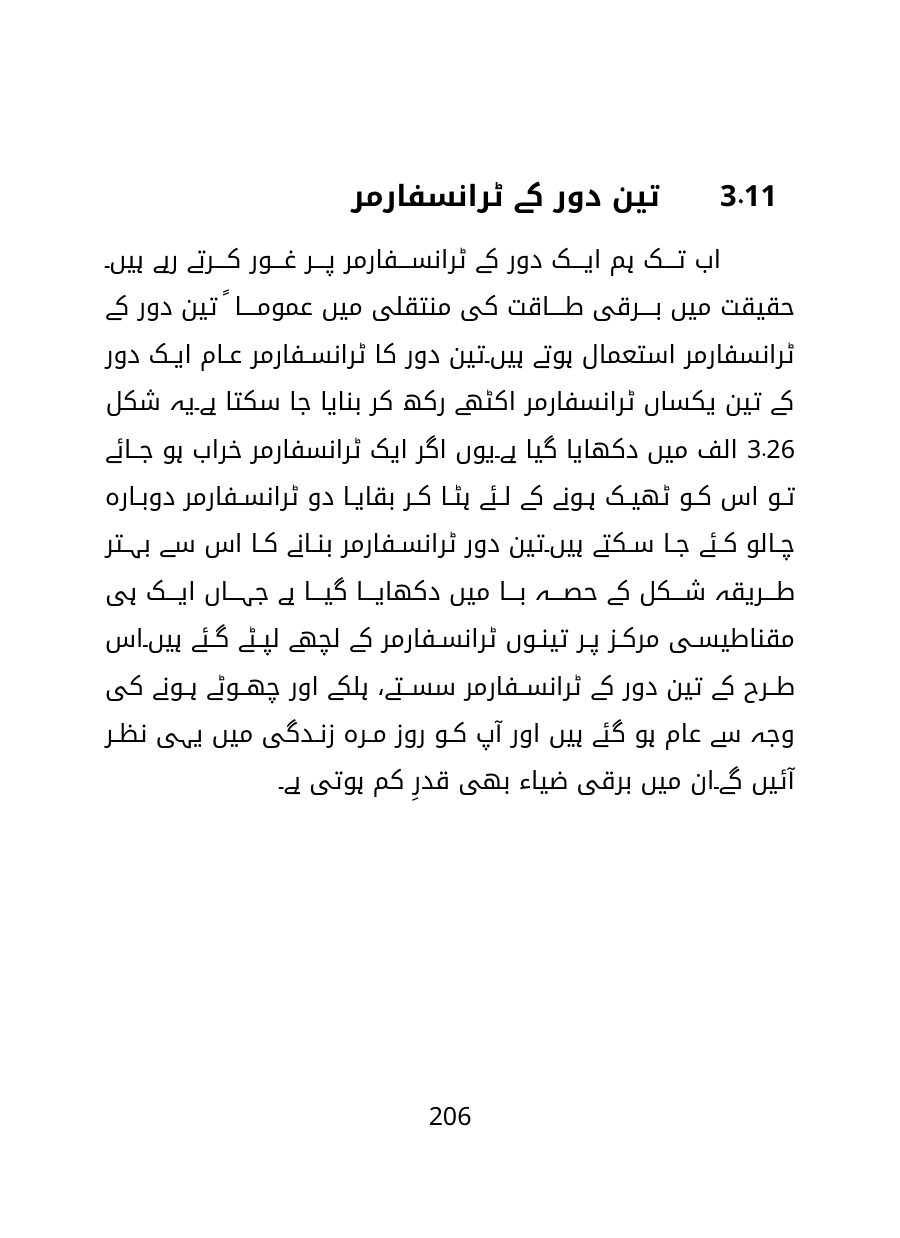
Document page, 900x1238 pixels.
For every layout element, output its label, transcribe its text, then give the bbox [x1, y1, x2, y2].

subtitle تین دور کے ٹرانسفارمر [105, 168, 720, 224]
text اب تک ہم ایک دور کے ٹرانسفارمر پر غور کرتے رہے ہیں۔حقیقت میں برقی طاقت کی منتقلی میں عموما ً تین دور کے ٹرانسفارمر استعمال ہوتے ہیں۔تین دور کا ٹرانسفارمر عام ایک دور کے تین یکساں ٹرانسفارمر اکٹھے رکھ کر بنایا جا سکتا ہے۔یہ شکل 3.26 الف میں دکھایا گیا ہے۔یوں اگر ایک ٹرانسفارمر خراب ہو جائے تو اس کو ٹھیک ہونے کے لئے ہٹا کر بقایا دو ٹرانسفارمر دوبارہ چالو کئے جا سکتے ہیں۔تین دور ٹرانسفارمر بنانے کا اس سے بہتر طریقہ شکل کے حصہ با میں دکھایا گیا ہے جہاں ایک ہی مقناطیسی مرکز پر تینوں ٹرانسفارمر کے لچھے لپٹے گئے ہیں۔اس طرح کے تین دور کے ٹرانسفارمر سستے، ہلکے اور چھوٹے ہونے کی وجہ سے عام ہو گئے ہیں اور آپ کو روز مرہ زندگی میں یہی نظر آئیں گے۔ان میں برقی ضیاء بھی قدرِ کم ہوتی ہے۔ [105, 236, 795, 805]
